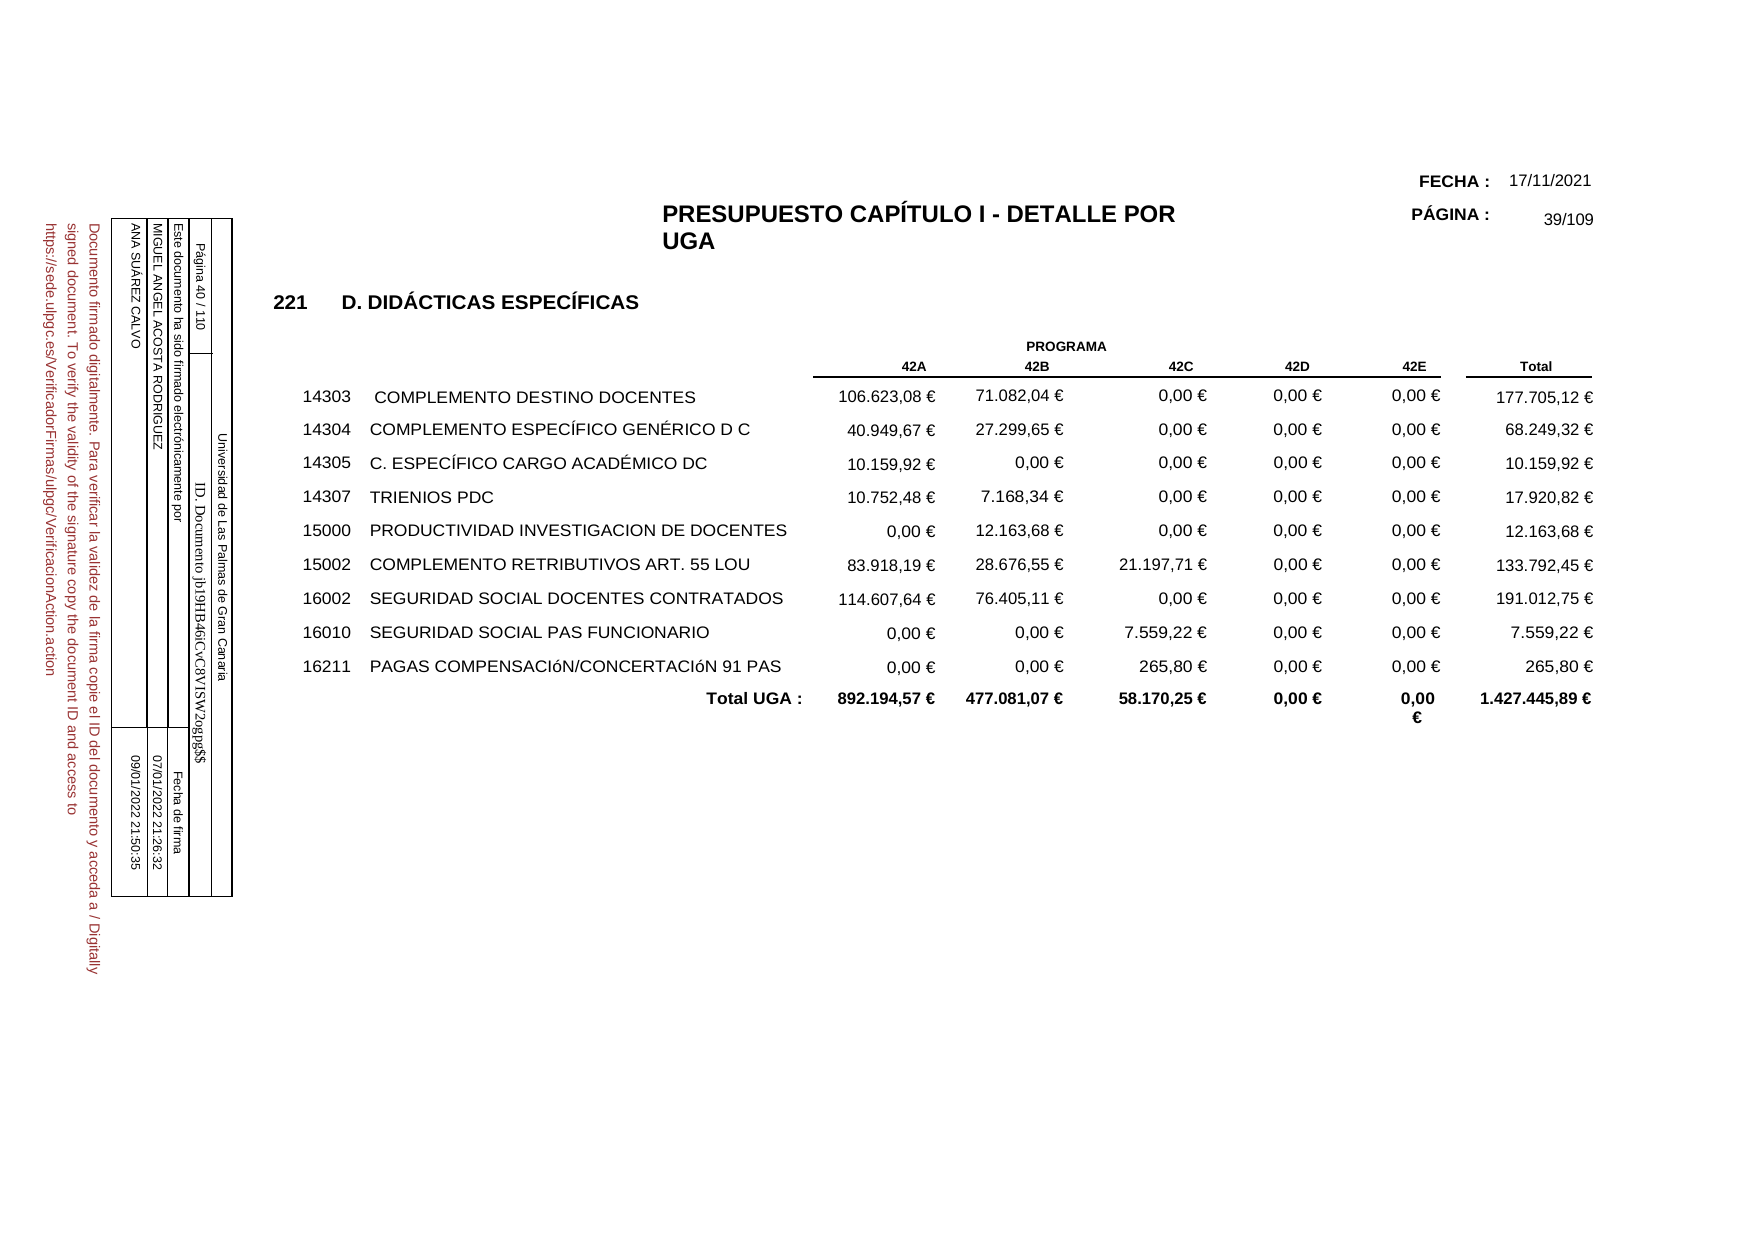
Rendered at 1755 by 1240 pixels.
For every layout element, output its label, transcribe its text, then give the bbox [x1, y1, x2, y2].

table_cell 0,00 € [1112, 514, 1240, 548]
table_cell 7.168,34 € [949, 481, 1112, 514]
table_cell [365, 327, 813, 376]
table_cell 0,00 € [1240, 616, 1357, 650]
table_cell 106.623,08 € [813, 378, 949, 413]
table_cell 0,00 € [949, 616, 1112, 650]
table_cell 42A [813, 327, 949, 376]
table_cell COMPLEMENTO RETRIBUTIVOS ART. 55 LOU [365, 548, 813, 582]
table_cell [1441, 616, 1466, 650]
table_cell [1441, 447, 1466, 481]
table_cell 12.163,68 € [949, 514, 1112, 548]
table_cell 42C [1112, 327, 1240, 376]
table_cell SEGURIDAD SOCIAL DOCENTES CONTRATADOS [365, 582, 813, 616]
table_cell [1441, 481, 1466, 514]
table_cell 0,00 € [813, 650, 949, 683]
table_cell 16002 [268, 582, 365, 616]
table_cell 15000 [268, 514, 365, 548]
table_cell 0,00 € [1240, 514, 1357, 548]
table_cell 0,00 € [1357, 650, 1441, 683]
table_cell 0,00 € [949, 447, 1112, 481]
table_cell 42E [1357, 327, 1441, 376]
table_cell 0,00 € [1357, 447, 1441, 481]
table_header [813, 286, 1592, 327]
table_cell [1441, 327, 1466, 376]
table_cell 7.559,22 € [1112, 616, 1240, 650]
table_cell 0,00 € [1112, 447, 1240, 481]
table_header 221 D. [268, 286, 365, 327]
table_header DIDÁCTICAS ESPECÍFICAS [365, 286, 813, 327]
table_cell 09/01/2022 21:50:35 [112, 728, 147, 896]
table_cell [1441, 683, 1466, 727]
table_cell 14305 [268, 447, 365, 481]
text FECHA : PÁGINA : [1408, 171, 1490, 224]
table_cell 68.249,32 € [1466, 413, 1592, 447]
table_cell 133.792,45 € [1466, 548, 1592, 582]
table_cell 1.427.445,89 € [1466, 683, 1592, 727]
table_cell 0,00 € [1240, 582, 1357, 616]
table_cell 0,00 € [1357, 514, 1441, 548]
table_cell TRIENIOS PDC [365, 481, 813, 514]
table_cell C. ESPECÍFICO CARGO ACADÉMICO DC [365, 447, 813, 481]
table_header Este documento ha sido firmado electrónicamente por [169, 219, 188, 727]
table_cell 76.405,11 € [949, 582, 1112, 616]
table_cell 177.705,12 € [1466, 378, 1592, 413]
table_cell 14307 [268, 481, 365, 514]
table_cell 0,00 € [1240, 378, 1357, 413]
table_cell 0,00 € [1112, 378, 1240, 413]
table_cell 0,00 € [1240, 683, 1357, 727]
table_cell 0,00 € [1240, 650, 1357, 683]
text PRESUPUESTO CAPÍTULO I - DETALLE POR UGA [662, 199, 1234, 255]
table_cell ID. Documento jb19HB46iCvC8VISW2ogpg$$ [190, 354, 211, 896]
table_cell [268, 683, 365, 727]
text 39/109 [1494, 210, 1594, 229]
text 17/11/2021 [1494, 171, 1591, 190]
table_cell 265,80 € [1112, 650, 1240, 683]
text [111, 218, 234, 901]
table_cell 10.159,92 € [1466, 447, 1592, 481]
table_cell 0,00 € [1357, 548, 1441, 582]
table_cell 0,00 € [1240, 548, 1357, 582]
table_cell 21.197,71 € [1112, 548, 1240, 582]
table_cell 14304 [268, 413, 365, 447]
table_cell 114.607,64 € [813, 582, 949, 616]
table_cell [1441, 548, 1466, 582]
table_cell 265,80 € [1466, 650, 1592, 683]
table_cell COMPLEMENTO DESTINO DOCENTES [365, 376, 813, 413]
table_cell 27.299,65 € [949, 413, 1112, 447]
table_cell 10.752,48 € [813, 481, 949, 514]
table_cell [268, 327, 365, 376]
table_cell 16010 [268, 616, 365, 650]
table_cell 40.949,67 € [813, 413, 949, 447]
table_header Página 40 / 110 [190, 219, 211, 353]
table_cell Fecha de firma [168, 728, 188, 896]
table_cell Total UGA : [365, 683, 813, 727]
text Documento firmado digitalmente. Para verificar la validez de la firma copie el ID del documento y acceda a / Digitally signed document. To verify the validity of the signature copy the document ID and access to https://sede.ulpgc.es/VerificadorFirmas/ulpgc/VerificacionAction.action [43, 223, 103, 976]
table_cell PAGAS COMPENSACIóN/CONCERTACIóN 91 PAS [365, 650, 813, 683]
table_cell 14303 [268, 376, 365, 413]
table_header Universidad de Las Palmas de Gran Canaria [212, 219, 231, 896]
table_cell 0,00 € [949, 650, 1112, 683]
table_cell 42D [1240, 327, 1357, 376]
table_cell [1441, 413, 1466, 447]
table_cell SEGURIDAD SOCIAL PAS FUNCIONARIO [365, 616, 813, 650]
table_cell PRODUCTIVIDAD INVESTIGACION DE DOCENTES [365, 514, 813, 548]
table_cell 0,00 € [1357, 481, 1441, 514]
table_cell 28.676,55 € [949, 548, 1112, 582]
table_cell 07/01/2022 21:26:32 [148, 728, 167, 896]
table_cell 892.194,57 € [813, 683, 949, 727]
table_cell [1441, 376, 1466, 413]
table_cell 0,00 € [1112, 413, 1240, 447]
table_cell 7.559,22 € [1466, 616, 1592, 650]
table_cell 0,00 € [1112, 481, 1240, 514]
table_cell Total [1466, 327, 1592, 376]
table_cell [1441, 650, 1466, 683]
table_cell 71.082,04 € [949, 378, 1112, 413]
table_cell 0,00 € [813, 514, 949, 548]
table_cell 15002 [268, 548, 365, 582]
table_cell 58.170,25 € [1112, 683, 1240, 727]
table_cell 16211 [268, 650, 365, 683]
table_cell 83.918,19 € [813, 548, 949, 582]
table_header MIGUEL ANGEL ACOSTA RODRIGUEZ [148, 219, 167, 727]
table_cell 0,00 € [1240, 447, 1357, 481]
table_cell PROGRAMA 42B [949, 327, 1112, 376]
table_cell 0,00 € [1357, 378, 1441, 413]
table_cell 0,00 € [1357, 413, 1441, 447]
table_cell 12.163,68 € [1466, 514, 1592, 548]
table_cell 0,00 € [813, 616, 949, 650]
table_cell 0,00 € [1240, 481, 1357, 514]
table_cell [1441, 514, 1466, 548]
table_cell 0,00 € [1357, 616, 1441, 650]
table_cell 10.159,92 € [813, 447, 949, 481]
table_header ANA SUÁREZ CALVO [112, 219, 146, 727]
table_cell 477.081,07 € [949, 683, 1112, 727]
table_cell 191.012,75 € [1466, 582, 1592, 616]
table_cell 0,00 € [1240, 413, 1357, 447]
table_cell 17.920,82 € [1466, 481, 1592, 514]
table_cell [1441, 582, 1466, 616]
table_cell 0,00 € [1112, 582, 1240, 616]
table_cell 0,00 € [1357, 683, 1441, 727]
table_cell 0,00 € [1357, 582, 1441, 616]
table_cell COMPLEMENTO ESPECÍFICO GENÉRICO D C [365, 413, 813, 447]
